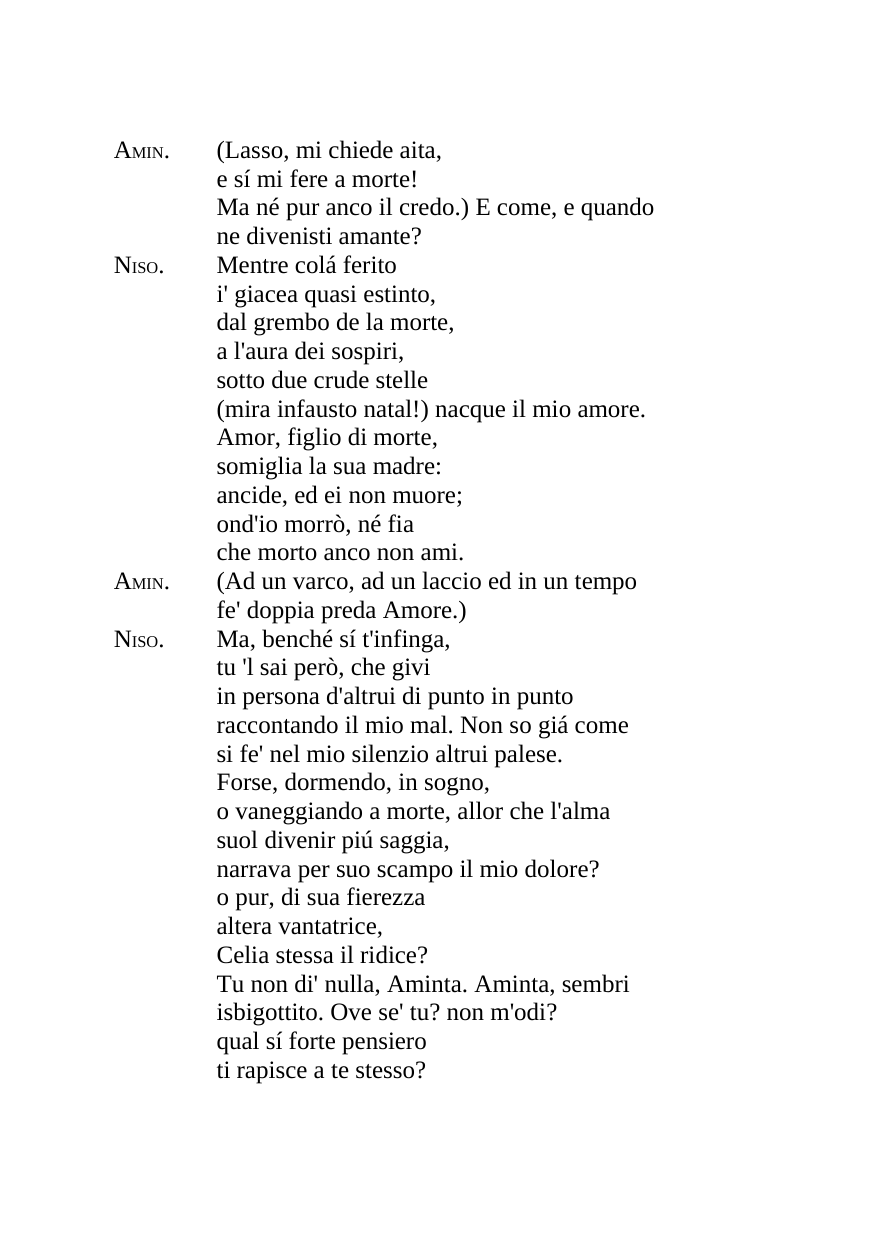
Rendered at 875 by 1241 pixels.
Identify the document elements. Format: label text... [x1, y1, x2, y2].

table_cell Ma, benché sí t'infinga, tu 'l sai però, che givi in persona d'altrui di punto in punto raccontando il mio mal. Non so giá come si fe' nel mio silenzio altrui palese. Forse, dormendo, in sogno, o vaneggiando a morte, allor che l'alma suol divenir piú saggia, narrava per suo scampo il mio dolore? o pur, di sua fierezza altera vantatrice, Celia stessa il ridice? Tu non di' nulla, Aminta. Aminta, sembri isbigottito. Ove se' tu? non m'odi? qual sí forte pensiero ti rapisce a te stesso? [209, 624, 768, 1084]
table_cell Mentre colá ferito i' giacea quasi estinto, dal grembo de la morte, a l'aura dei sospiri, sotto due crude stelle (mira infausto natal!) nacque il mio amore. Amor, figlio di morte, somiglia la sua madre: ancide, ed ei non muore; ond'io morrò, né fia che morto anco non ami. [209, 250, 768, 566]
table_cell (Ad un varco, ad un laccio ed in un tempo fe' doppia preda Amore.) [209, 566, 768, 624]
table_cell Amin. [106, 566, 209, 624]
table_cell Niso. [106, 624, 209, 1084]
table_cell (Lasso, mi chiede aita, e sí mi fere a morte! Ma né pur anco il credo.) E come, e quando ne divenisti amante? [209, 135, 768, 250]
table_cell Amin. [106, 135, 209, 250]
table_cell Niso. [106, 250, 209, 566]
